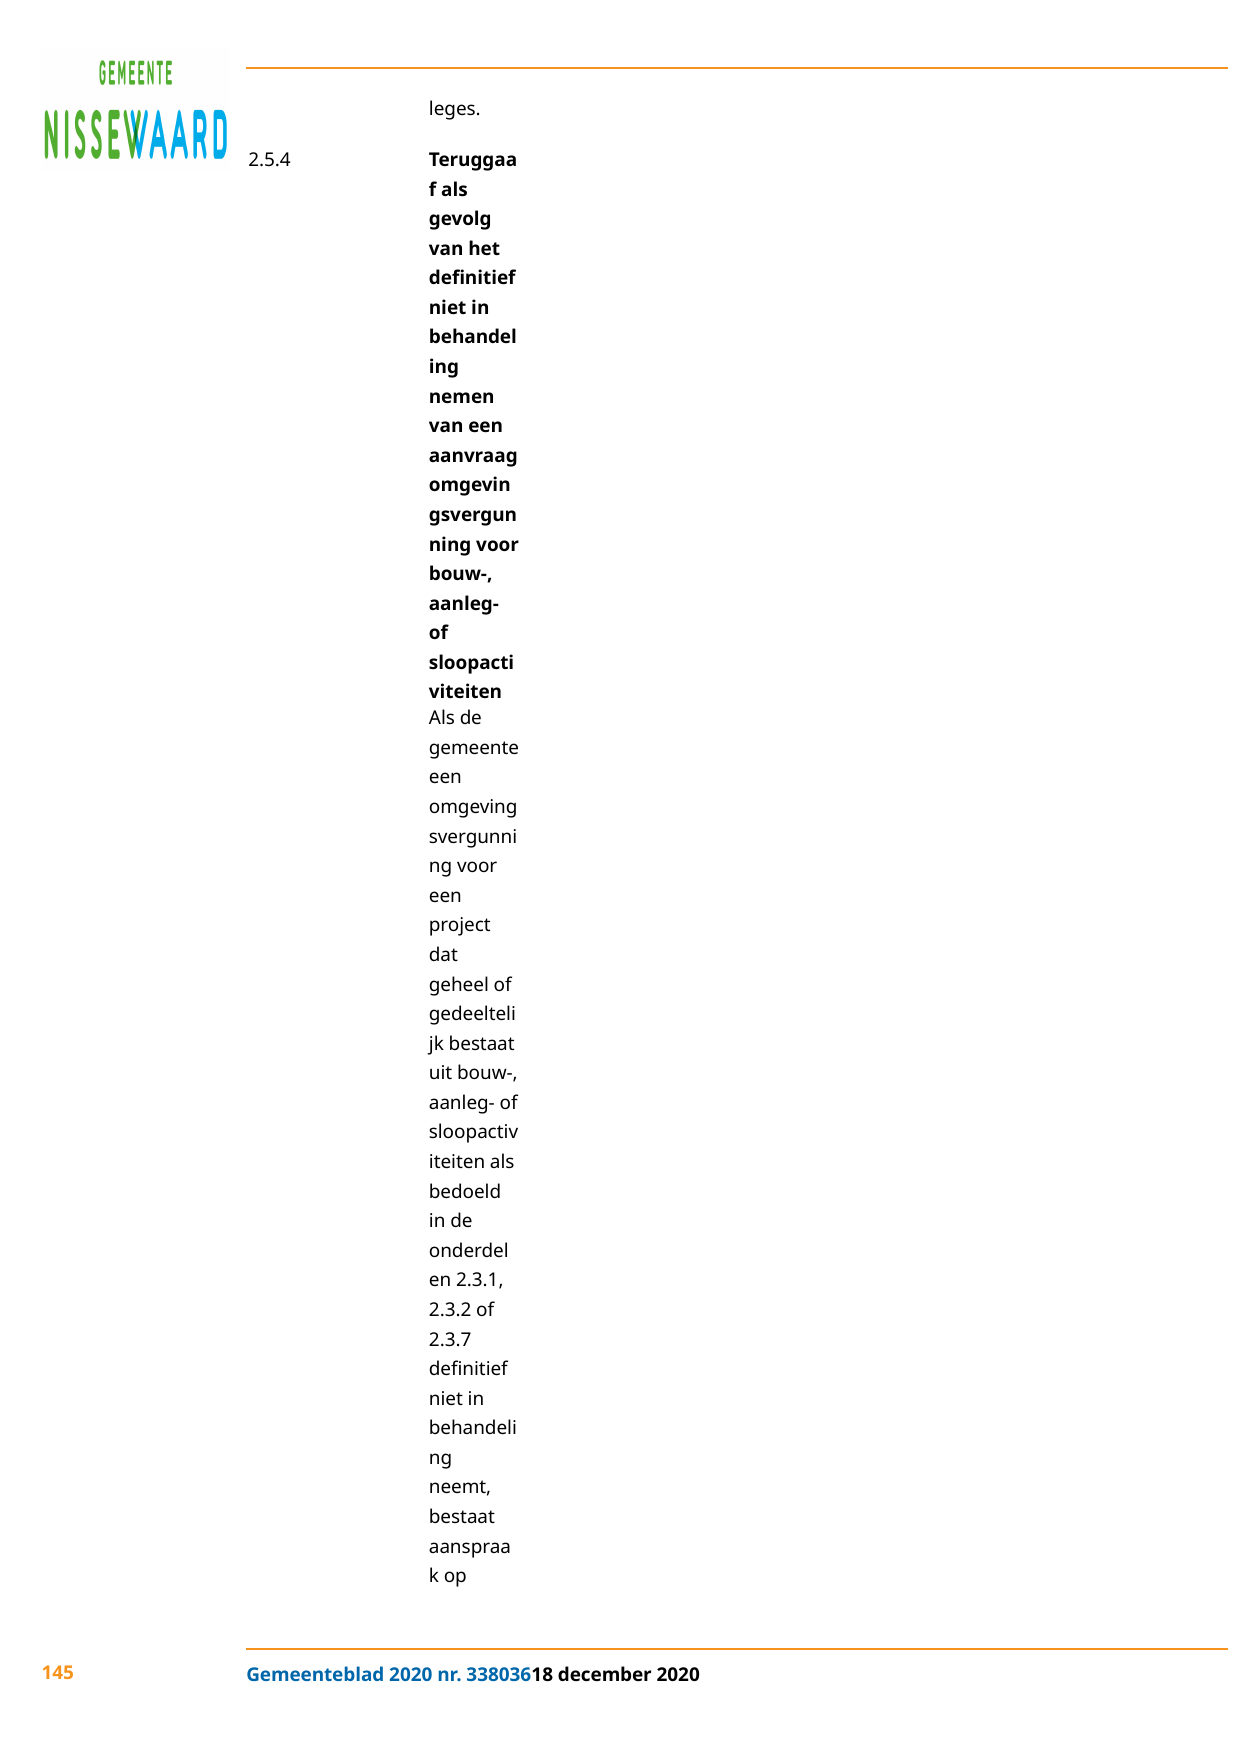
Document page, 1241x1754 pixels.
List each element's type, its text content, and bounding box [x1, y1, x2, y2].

table_cell leges. [429, 95, 519, 121]
table_cell [519, 146, 609, 704]
table_cell [338, 146, 429, 704]
table_cell [248, 121, 338, 146]
table_cell [338, 705, 429, 1588]
table_cell [338, 121, 429, 146]
table_cell [429, 121, 519, 146]
table_cell Als de gemeente een omgevingsvergunning voor een project dat geheel of gedeeltelijk bestaat uit bouw-, aanleg- of sloopactiviteiten als bedoeld in de onderdelen 2.3.1, 2.3.2 of 2.3.7 definitief niet in behandeling neemt, bestaat aanspraak op [429, 705, 519, 1588]
table_cell Teruggaaf als gevolg van het definitief niet in behandeling nemen van een aanvraag omgevingsvergunning voor bouw-, aanleg- of sloopactiviteiten [429, 146, 519, 704]
table_cell [519, 121, 609, 146]
table_cell [519, 705, 609, 1588]
table_cell [248, 705, 338, 1588]
table_cell [338, 95, 429, 121]
table_cell [519, 95, 609, 121]
picture [41, 47, 231, 172]
table_cell [248, 95, 338, 121]
table_cell 2.5.4 [248, 146, 338, 704]
